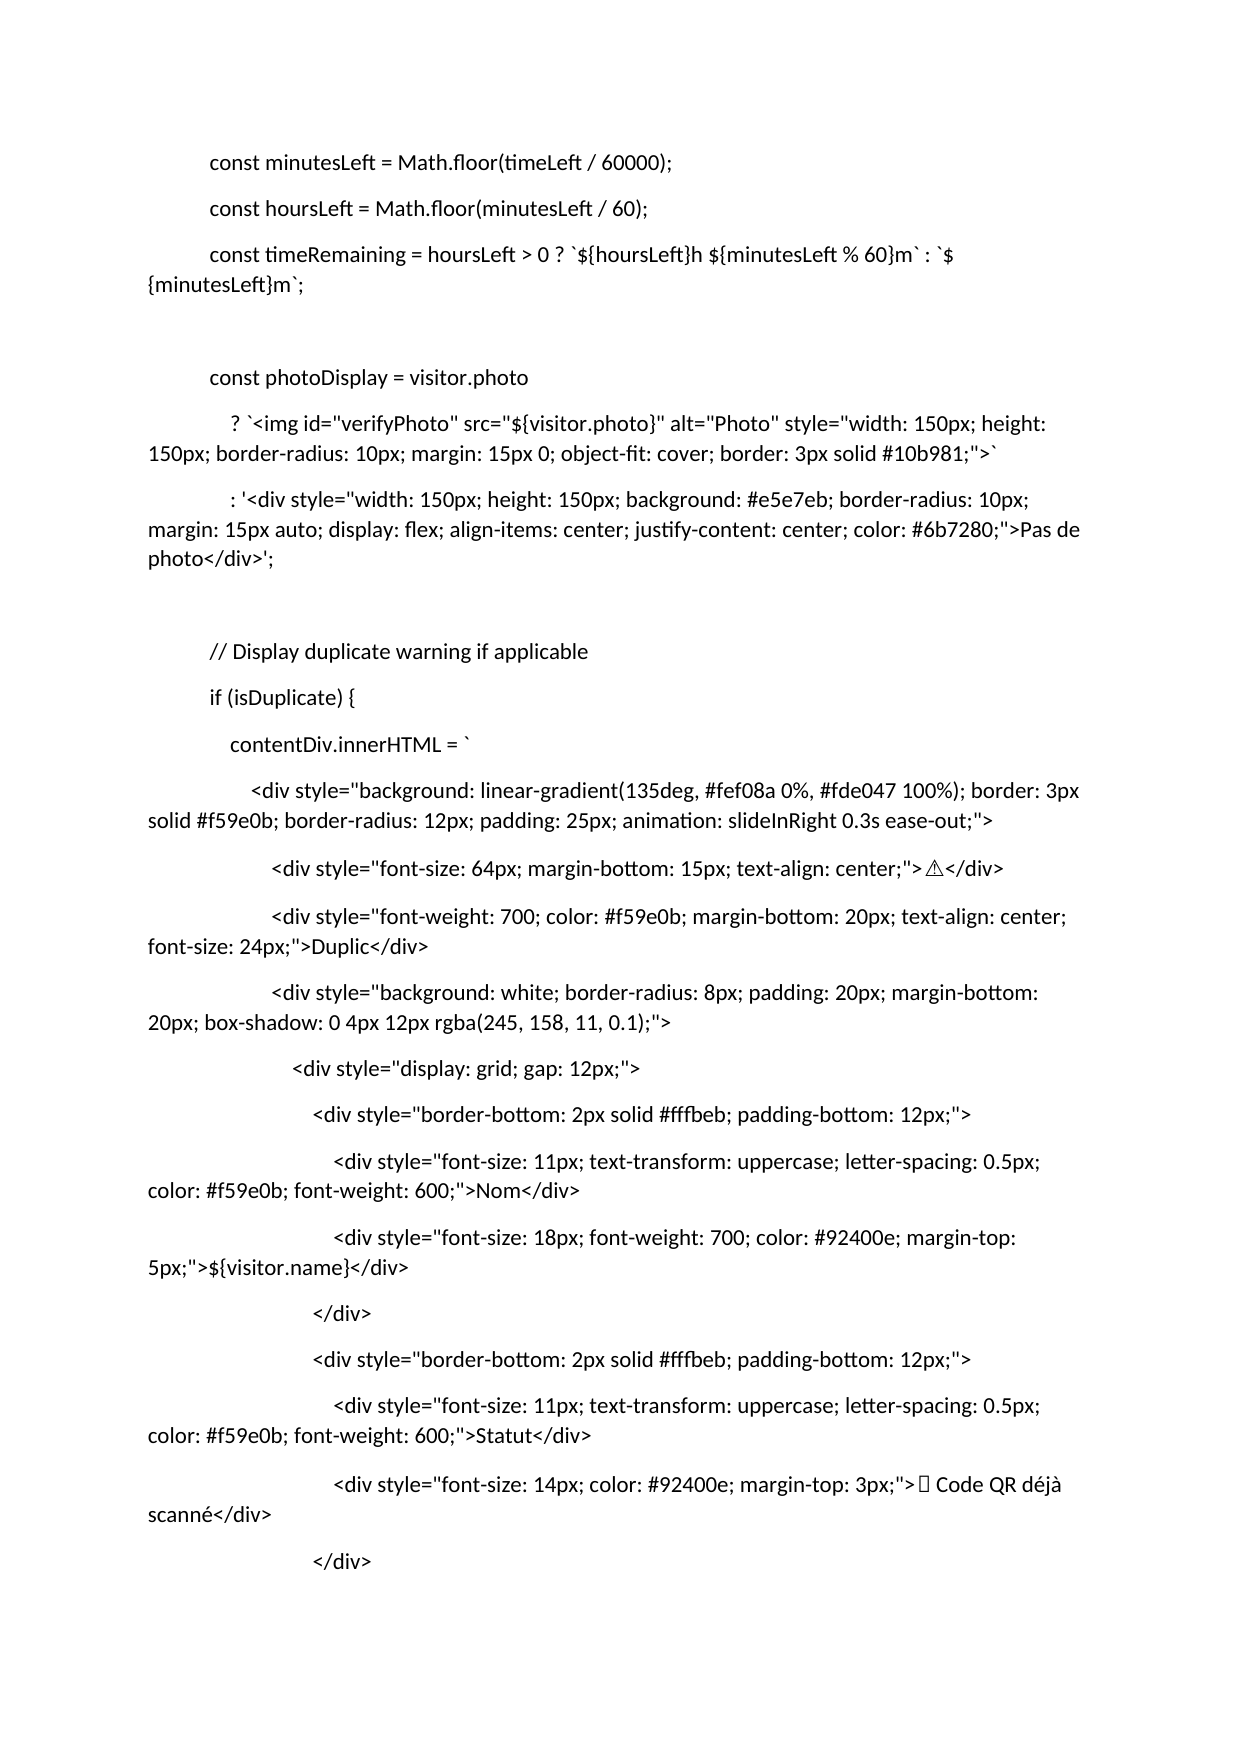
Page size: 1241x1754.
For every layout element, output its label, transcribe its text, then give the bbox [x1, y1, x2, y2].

text // Display duplicate warning if applicable [148, 637, 1093, 665]
text const hoursLeft = Math.floor(minutesLeft / 60); [148, 194, 1093, 222]
text <div style="font-size: 11px; text-transform: uppercase; letter-spacing: 0.5px; color: #f59e0b; font-weight: 600;">Statut</div> [148, 1392, 1093, 1449]
text <div style="font-weight: 700; color: #f59e0b; margin-bottom: 20px; text-align: center; font-size: 24px;">Duplic</div> [148, 902, 1093, 960]
text const minutesLeft = Math.floor(timeLeft / 60000); [148, 148, 1093, 176]
text <div style="border-bottom: 2px solid #fffbeb; padding-bottom: 12px;"> [148, 1345, 1093, 1373]
text </div> [148, 1547, 1093, 1575]
text <div style="border-bottom: 2px solid #fffbeb; padding-bottom: 12px;"> [148, 1101, 1093, 1128]
text const timeRemaining = hoursLeft > 0 ? `${hoursLeft}h ${minutesLeft % 60}m` : `${minutesLeft}m`; [148, 240, 1093, 298]
text <div style="font-size: 64px; margin-bottom: 15px; text-align: center;">⚠️</div> [148, 852, 1093, 883]
text if (isDuplicate) { [148, 683, 1093, 712]
text <div style="font-size: 14px; color: #92400e; margin-top: 3px;">🔄 Code QR déjà scanné</div> [148, 1468, 1093, 1529]
text contentDiv.innerHTML = ` [148, 730, 1093, 758]
text <div style="background: linear-gradient(135deg, #fef08a 0%, #fde047 100%); border: 3px solid #f59e0b; border-radius: 12px; padding: 25px; animation: slideInRight 0.3s ease-out;"> [148, 776, 1093, 834]
text <div style="display: grid; gap: 12px;"> [148, 1054, 1093, 1082]
text const photoDisplay = visitor.photo [148, 363, 1093, 391]
text : '<div style="width: 150px; height: 150px; background: #e5e7eb; border-radius: 10px; margin: 15px auto; display: flex; align-items: center; justify-content: center; color: #6b7280;">Pas de photo</div>'; [148, 485, 1093, 572]
text ? `<img id="verifyPhoto" src="${visitor.photo}" alt="Photo" style="width: 150px; height: 150px; border-radius: 10px; margin: 15px 0; object-fit: cover; border: 3px solid #10b981;">` [148, 409, 1093, 467]
text <div style="background: white; border-radius: 8px; padding: 20px; margin-bottom: 20px; box-shadow: 0 4px 12px rgba(245, 158, 11, 0.1);"> [148, 978, 1093, 1036]
text <div style="font-size: 11px; text-transform: uppercase; letter-spacing: 0.5px; color: #f59e0b; font-weight: 600;">Nom</div> [148, 1147, 1093, 1204]
text </div> [148, 1299, 1093, 1327]
text <div style="font-size: 18px; font-weight: 700; color: #92400e; margin-top: 5px;">${visitor.name}</div> [148, 1223, 1093, 1281]
